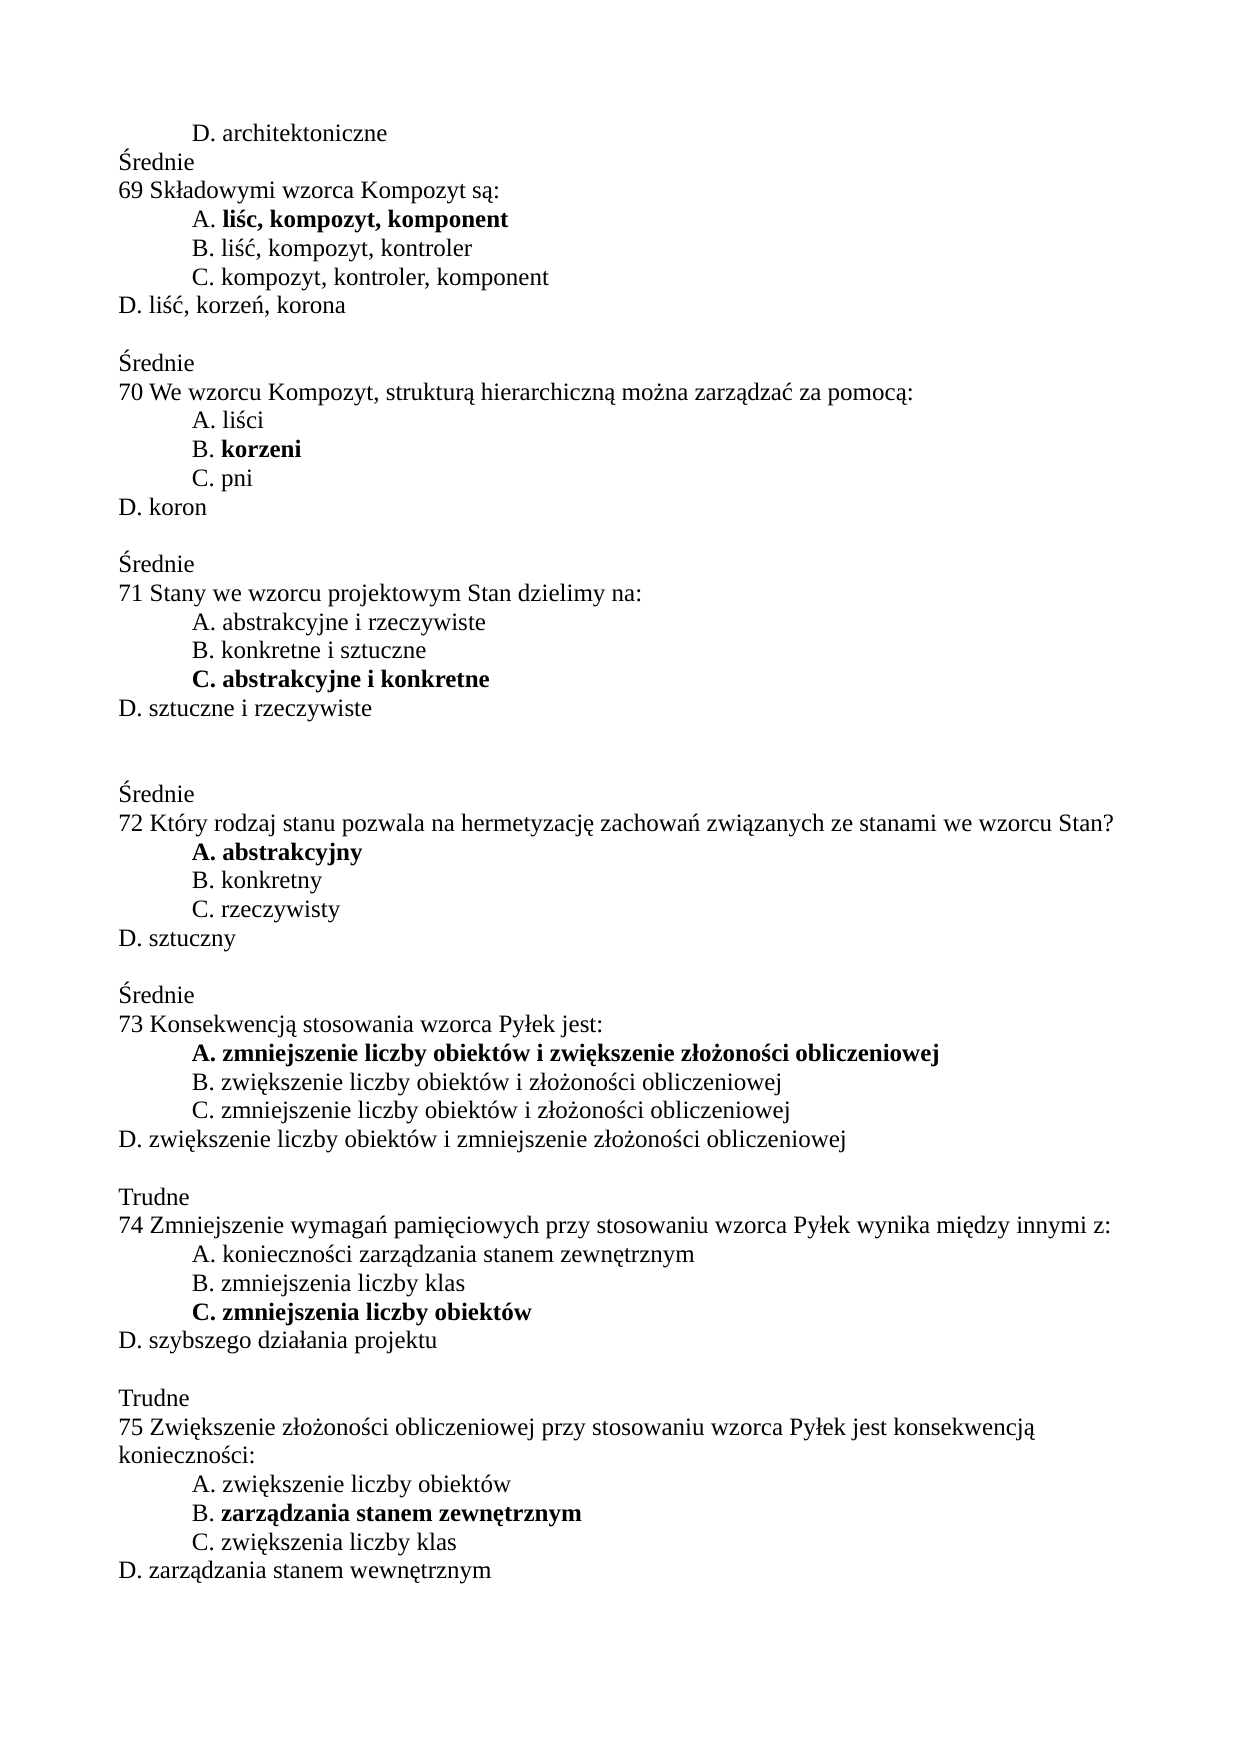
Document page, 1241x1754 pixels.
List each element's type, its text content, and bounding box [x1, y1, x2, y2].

text B. zarządzania stanem zewnętrznym [118, 1498, 1122, 1527]
text D. zwiększenie liczby obiektów i zmniejszenie złożoności obliczeniowej [118, 1124, 1122, 1153]
text A. zwiększenie liczby obiektów [118, 1469, 1122, 1498]
text B. zwiększenie liczby obiektów i złożoności obliczeniowej [118, 1067, 1122, 1096]
text B. korzeni [118, 434, 1122, 463]
list 72 Który rodzaj stanu pozwala na hermetyzację zachowań związanych ze stanami we wzorcu Stan? [118, 808, 1122, 837]
list 71 Stany we wzorcu projektowym Stan dzielimy na: [118, 578, 1122, 607]
text Trudne [118, 1383, 1122, 1412]
text C. zmniejszenie liczby obiektów i złożoności obliczeniowej [118, 1096, 1122, 1124]
text D. sztuczne i rzeczywiste [118, 693, 1122, 722]
text A. liści [118, 406, 1122, 434]
text B. konkretny [118, 866, 1122, 894]
text B. konkretne i sztuczne [118, 636, 1122, 664]
text C. abstrakcyjne i konkretne [118, 664, 1122, 693]
text A. abstrakcyjne i rzeczywiste [118, 607, 1122, 636]
text Średnie [118, 348, 1122, 377]
text C. pni [118, 463, 1122, 492]
text Średnie [118, 549, 1122, 578]
text D. architektoniczne [118, 118, 1122, 147]
text D. liść, korzeń, korona [118, 291, 1122, 319]
list 73 Konsekwencją stosowania wzorca Pyłek jest: [118, 1009, 1122, 1038]
text A. abstrakcyjny [118, 837, 1122, 866]
list 69 Składowymi wzorca Kompozyt są: [118, 176, 1122, 204]
text B. liść, kompozyt, kontroler [118, 233, 1122, 262]
text D. sztuczny [118, 923, 1122, 952]
text Średnie [118, 147, 1122, 176]
text A. zmniejszenie liczby obiektów i zwiększenie złożoności obliczeniowej [118, 1038, 1122, 1067]
text B. zmniejszenia liczby klas [118, 1268, 1122, 1297]
text A. konieczności zarządzania stanem zewnętrznym [118, 1239, 1122, 1268]
text C. zmniejszenia liczby obiektów [118, 1297, 1122, 1326]
text C. kompozyt, kontroler, komponent [118, 262, 1122, 291]
text D. koron [118, 492, 1122, 521]
list 74 Zmniejszenie wymagań pamięciowych przy stosowaniu wzorca Pyłek wynika między innymi z: [118, 1211, 1122, 1239]
text Trudne [118, 1182, 1122, 1211]
text Średnie [118, 779, 1122, 808]
text D. szybszego działania projektu [118, 1326, 1122, 1354]
text C. zwiększenia liczby klas [118, 1527, 1122, 1556]
list 75 Zwiększenie złożoności obliczeniowej przy stosowaniu wzorca Pyłek jest konsekwencją konieczności: [118, 1412, 1122, 1469]
text A. liśc, kompozyt, komponent [118, 204, 1122, 233]
list 70 We wzorcu Kompozyt, strukturą hierarchiczną można zarządzać za pomocą: [118, 377, 1122, 406]
text D. zarządzania stanem wewnętrznym [118, 1556, 1122, 1584]
text Średnie [118, 981, 1122, 1009]
text C. rzeczywisty [118, 894, 1122, 923]
